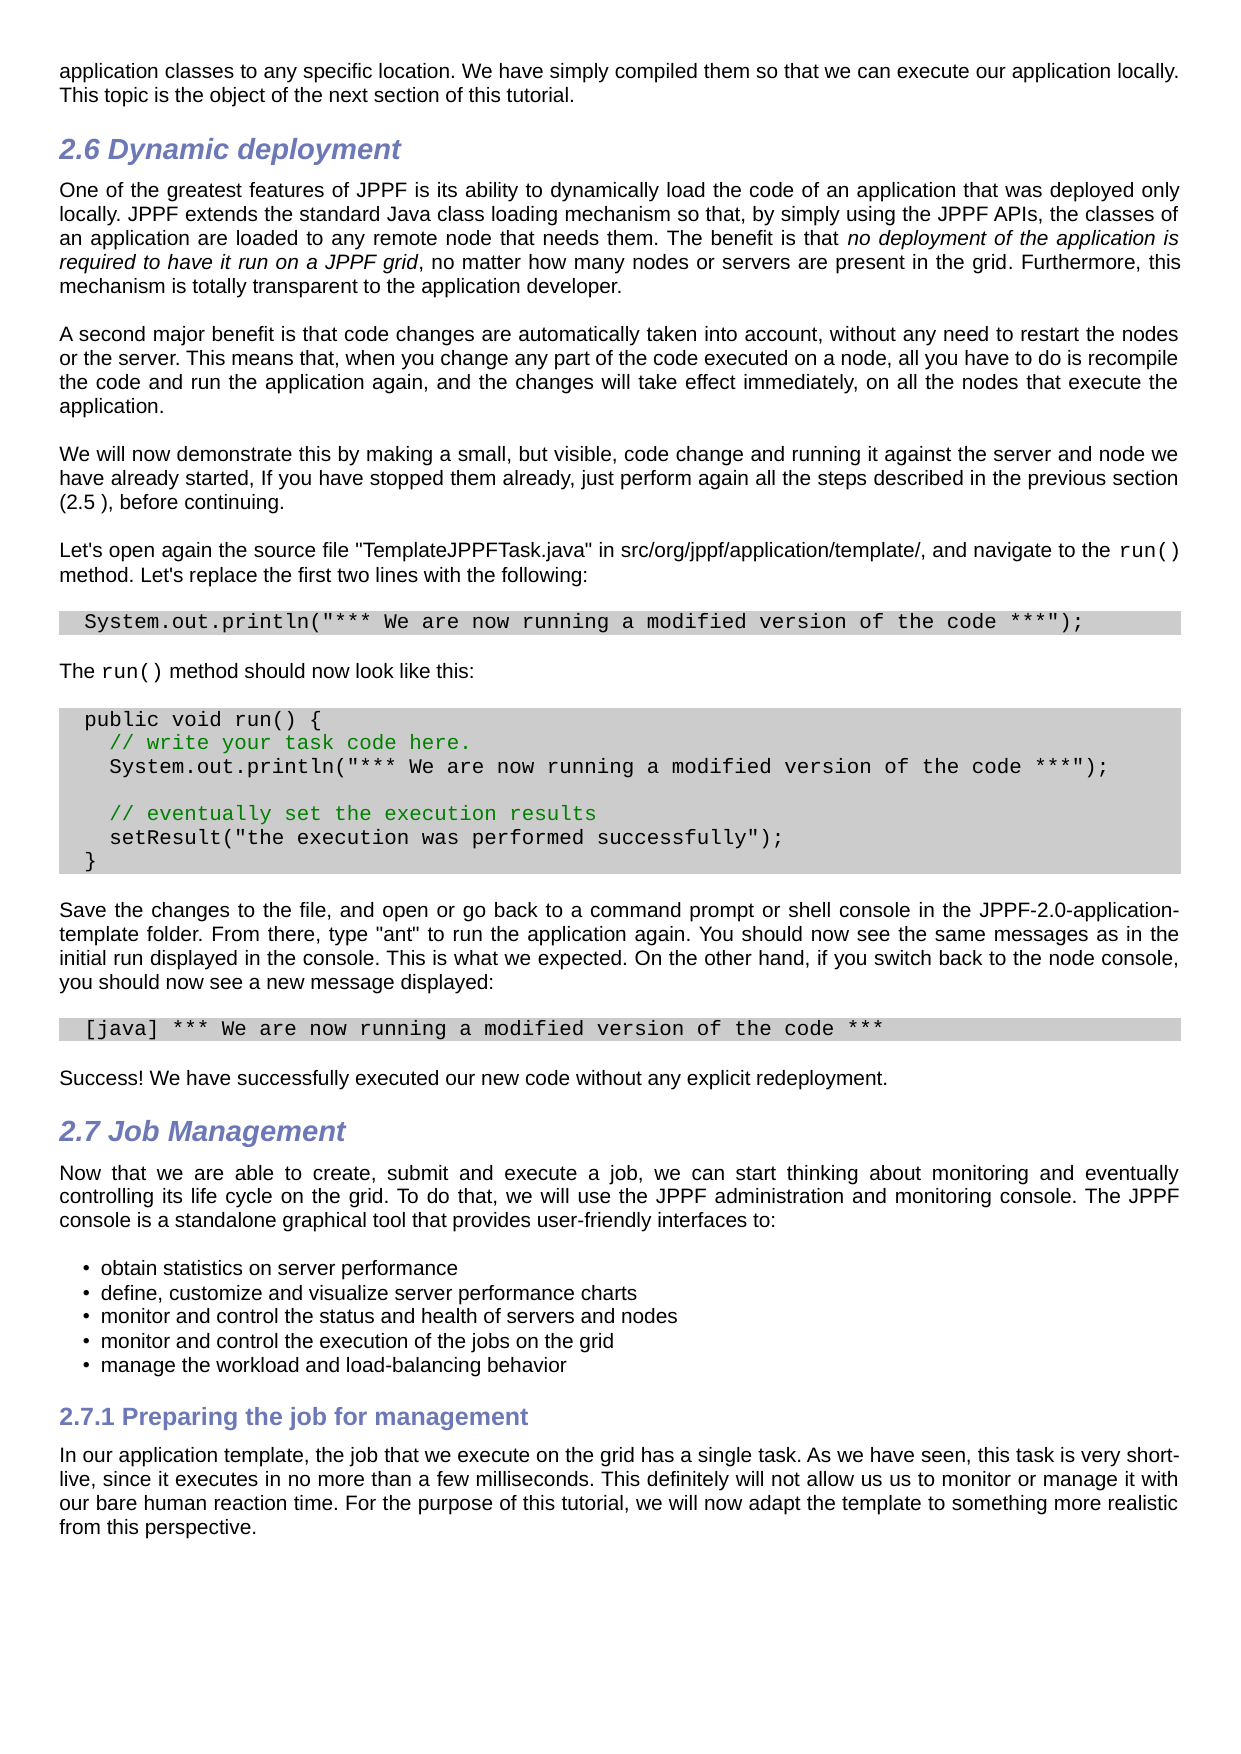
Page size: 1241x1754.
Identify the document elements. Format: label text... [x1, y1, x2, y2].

text public void run() { [59, 708, 1181, 732]
text A second major benefit is that code changes are automatically taken into account, without any need to restart the nodes or the server. This means that, when you change any part of the code executed on a node, all you have to do is recompile the code and run the application again, and the changes will take effect immediately, on all the nodes that execute the application. [59, 322, 1181, 418]
list monitor and control the status and health of servers and nodes [83, 1304, 1181, 1328]
list manage the workload and load-balancing behavior [83, 1352, 1181, 1377]
text We will now demonstrate this by making a small, but visible, code change and running it against the server and node we have already started, If you have stopped them already, just perform again all the steps described in the previous section (2.5 ), before continuing. [59, 442, 1181, 513]
text System.out.println("*** We are now running a modified version of the code ***"); [59, 611, 1181, 635]
text Let's open again the source file "TemplateJPPFTask.java" in src/org/jppf/application/template/, and navigate to the run() method. Let's replace the first two lines with the following: [59, 537, 1181, 587]
text Success! We have successfully executed our new code without any explicit redeployment. [59, 1065, 1181, 1089]
text System.out.println("*** We are now running a modified version of the code ***"); [59, 756, 1181, 779]
subtitle Job Management [59, 1114, 1181, 1148]
subtitle Preparing the job for management [59, 1402, 1181, 1430]
list obtain statistics on server performance [83, 1256, 1181, 1280]
text } [59, 850, 1181, 874]
text Save the changes to the file, and open or go back to a command prompt or shell console in the JPPF-2.0-application-template folder. From there, type "ant" to run the application again. You should now see the same messages as in the initial run displayed in the console. This is what we expected. On the other hand, if you switch back to the node console, you should now see a new message displayed: [59, 898, 1181, 994]
text The run() method should now look like this: [59, 659, 1181, 684]
text setResult("the execution was performed successfully"); [59, 827, 1181, 850]
text In our application template, the job that we execute on the grid has a single task. As we have seen, this task is very short-live, since it executes in no more than a few milliseconds. This definitely will not allow us us to monitor or manage it with our bare human reaction time. For the purpose of this tutorial, we will now adapt the template to something more realistic from this perspective. [59, 1443, 1181, 1539]
text application classes to any specific location. We have simply compiled them so that we can execute our application locally. This topic is the object of the next section of this tutorial. [59, 59, 1181, 107]
subtitle Dynamic deployment [59, 132, 1181, 166]
text // write your task code here. [59, 732, 1181, 756]
list define, customize and visualize server performance charts [83, 1280, 1181, 1304]
text [java] *** We are now running a modified version of the code *** [59, 1018, 1181, 1041]
text One of the greatest features of JPPF is its ability to dynamically load the code of an application that was deployed only locally. JPPF extends the standard Java class loading mechanism so that, by simply using the JPPF APIs, the classes of an application are loaded to any remote node that needs them. The benefit is that no deployment of the application is required to have it run on a JPPF grid, no matter how many nodes or servers are present in the grid. Furthermore, this mechanism is totally transparent to the application developer. [59, 178, 1181, 298]
text Now that we are able to create, submit and execute a job, we can start thinking about monitoring and eventually controlling its life cycle on the grid. To do that, we will use the JPPF administration and monitoring console. The JPPF console is a standalone graphical tool that provides user-friendly interfaces to: [59, 1160, 1181, 1232]
text // eventually set the execution results [59, 803, 1181, 827]
list monitor and control the execution of the jobs on the grid [83, 1328, 1181, 1352]
